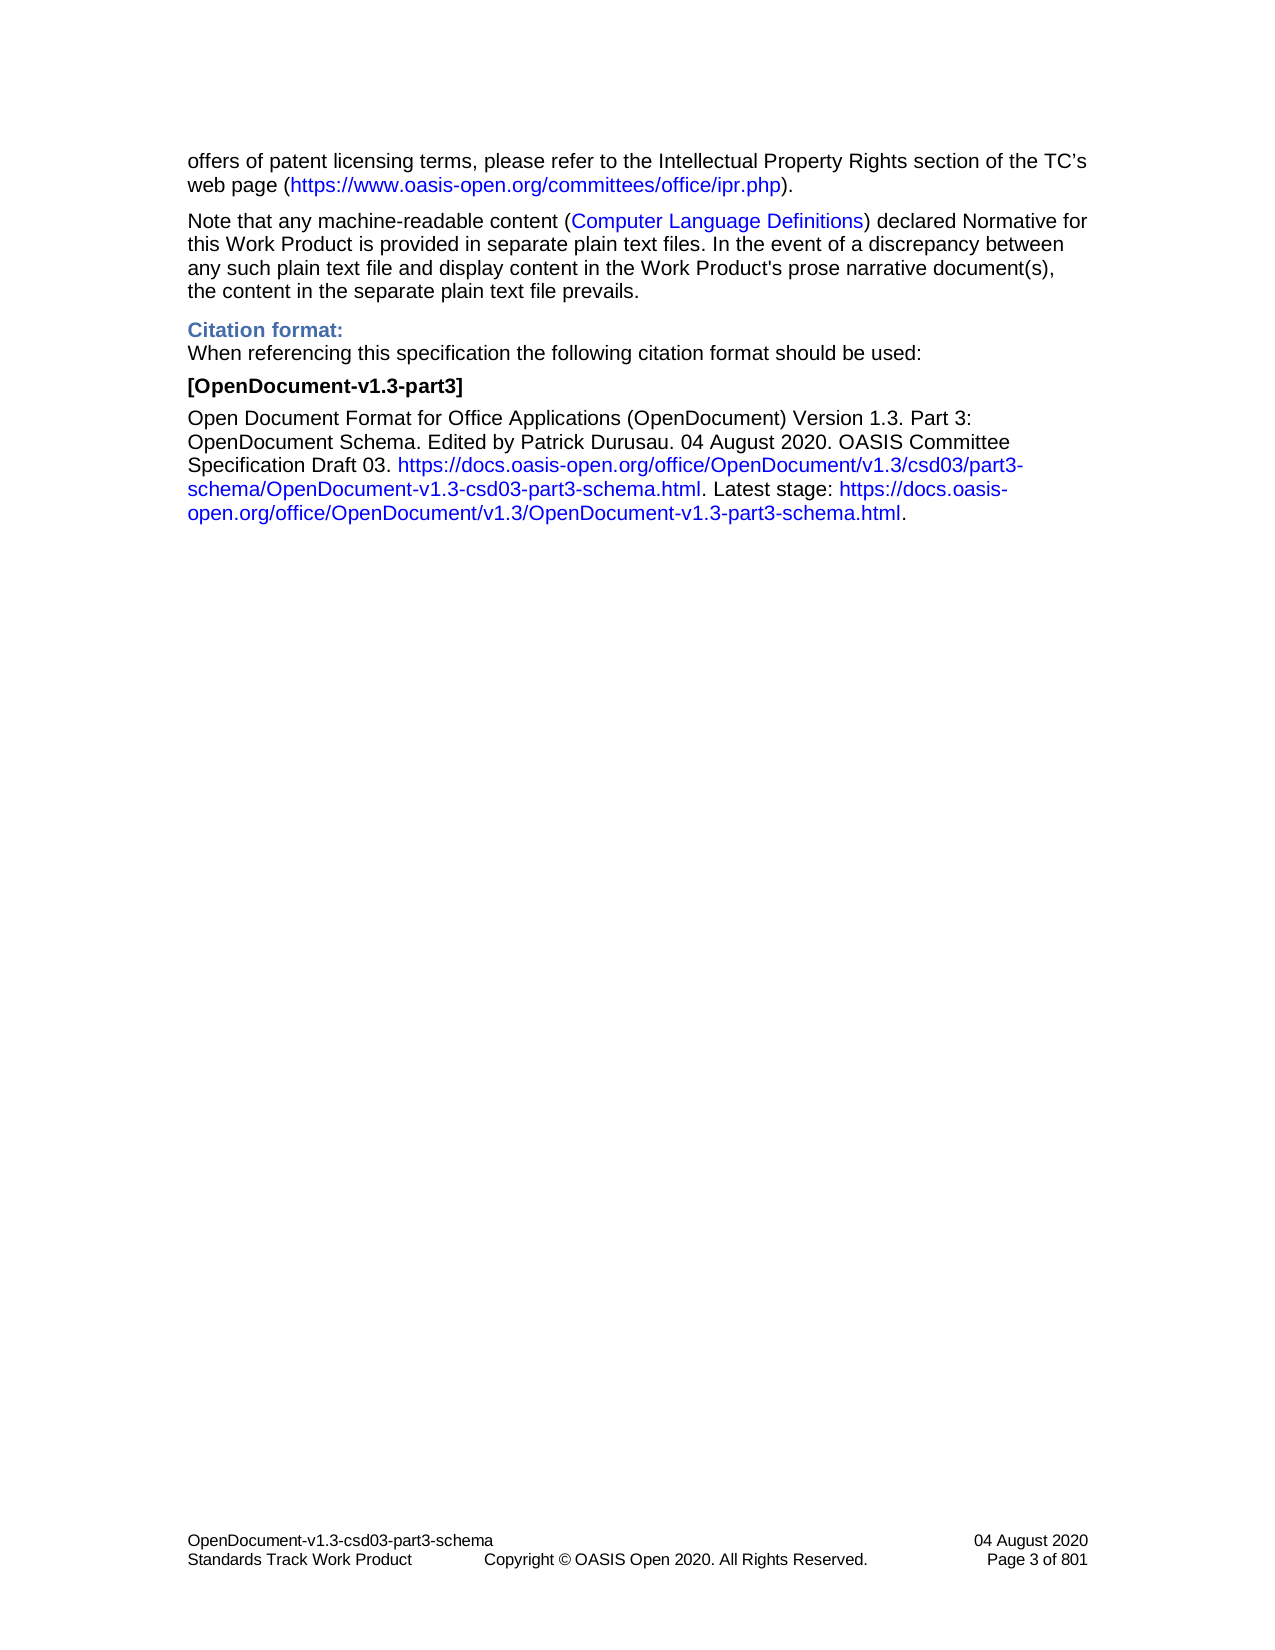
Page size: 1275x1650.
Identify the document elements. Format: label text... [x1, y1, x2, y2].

title When referencing this specification the following citation format should be used: [187, 342, 1088, 365]
title [OpenDocument-v1.3-part3] [187, 374, 1088, 398]
text offers of patent licensing terms, please refer to the Intellectual Property Rights section of the TC’s web page (https://www.oasis-open.org/committees/office/ipr.php). [187, 150, 1088, 197]
text Open Document Format for Office Applications (OpenDocument) Version 1.3. Part 3: OpenDocument Schema. Edited by Patrick Durusau. 04 August 2020. OASIS Committee Specification Draft 03. https://docs.oasis-open.org/office/OpenDocument/v1.3/csd03/part3-schema/OpenDocument-v1.3-csd03-part3-schema.html. Latest stage: https://docs.oasis-open.org/office/OpenDocument/v1.3/OpenDocument-v1.3-part3-schema.html. [187, 407, 1088, 524]
title Citation format: [187, 318, 1088, 342]
text Note that any machine-readable content (Computer Language Definitions) declared Normative for this Work Product is provided in separate plain text files. In the event of a discrepancy between any such plain text file and display content in the Work Product's prose narrative document(s), the content in the separate plain text file prevails. [187, 209, 1088, 303]
